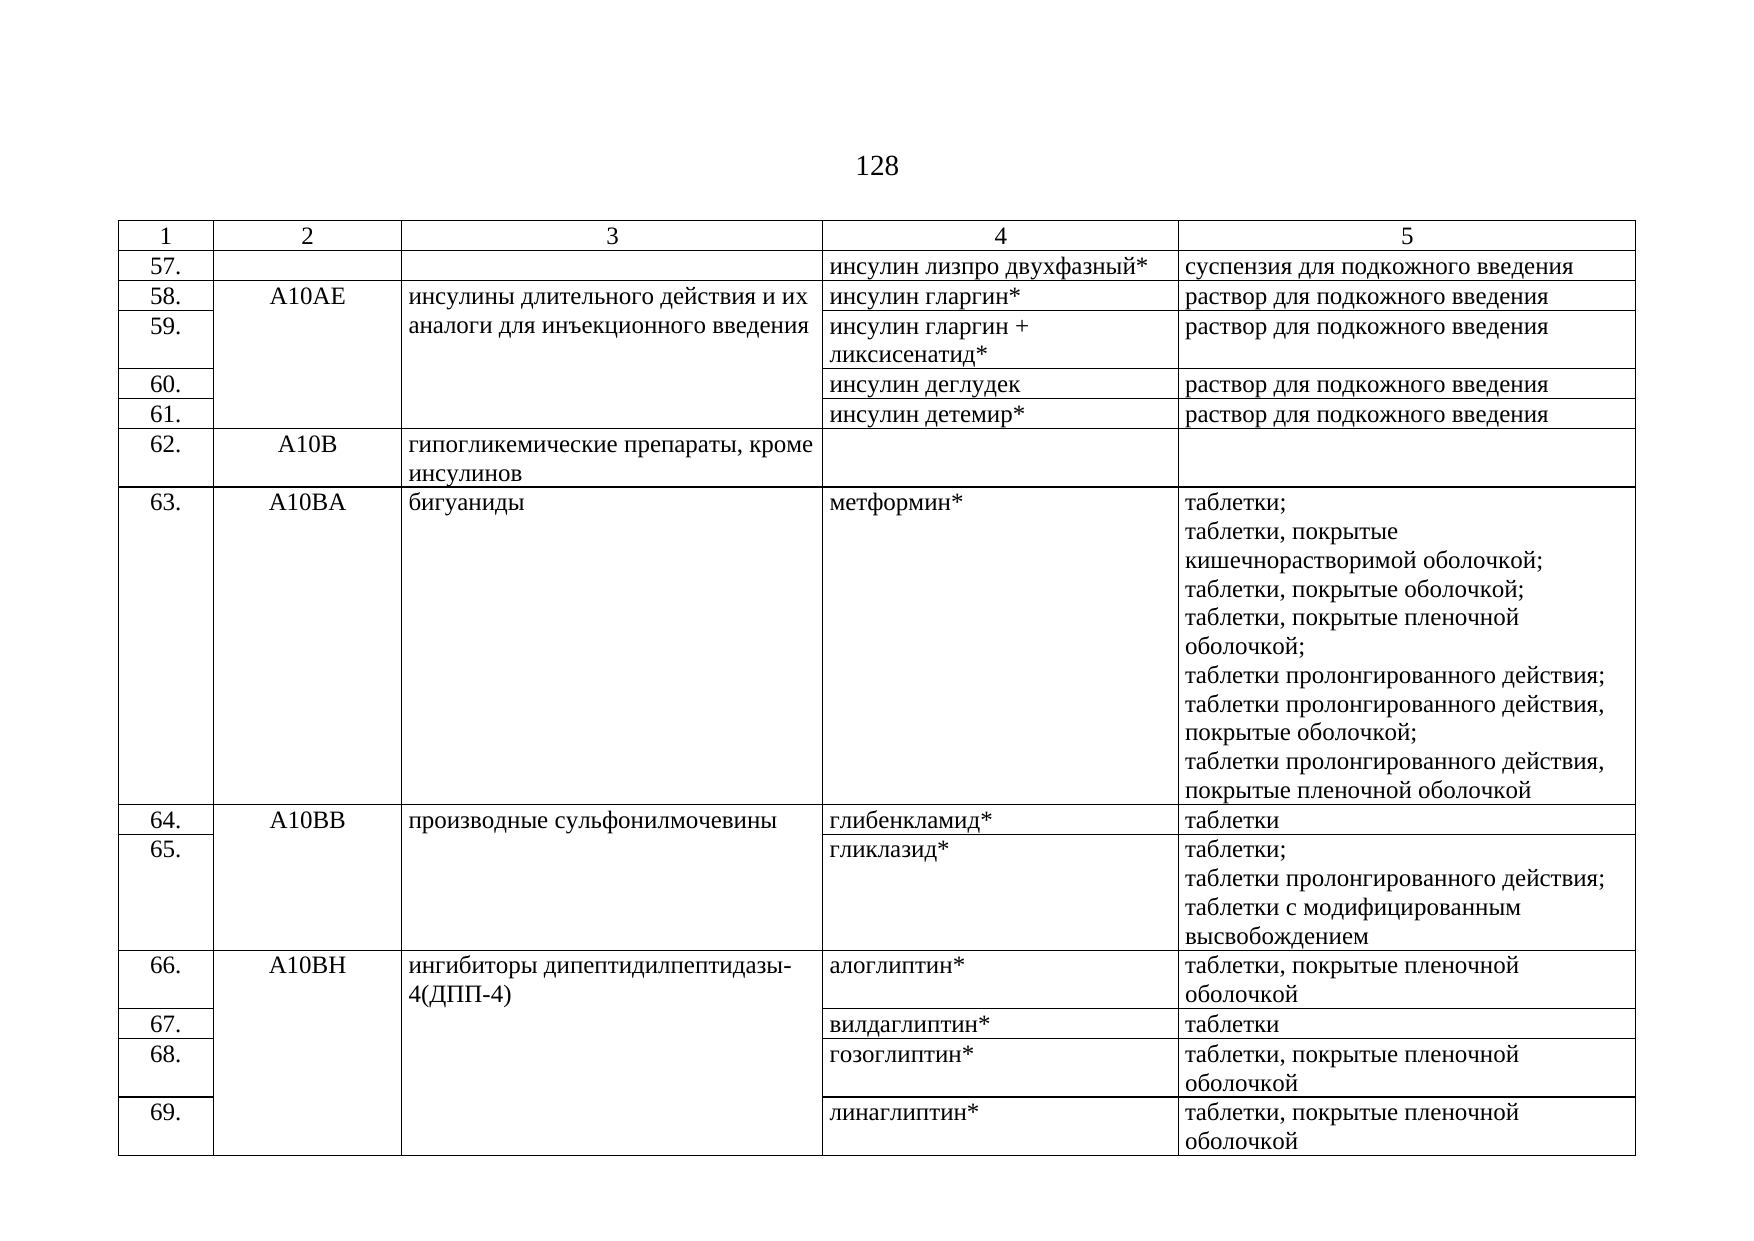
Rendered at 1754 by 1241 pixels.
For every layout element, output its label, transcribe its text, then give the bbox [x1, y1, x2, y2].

table_cell [402, 1096, 822, 1155]
table_cell вилдаглиптин* [823, 1009, 1178, 1038]
table_cell таблетки [1179, 1009, 1635, 1038]
table_cell инсулин гларгин* [823, 281, 1178, 310]
table_cell [119, 951, 213, 1008]
table_cell [119, 1039, 213, 1096]
table_cell таблетки, покрытые пленочной оболочкой [1179, 1098, 1635, 1155]
table_cell [119, 281, 213, 310]
table_cell [402, 1008, 822, 1038]
table_cell суспензия для подкожного введения [1179, 251, 1635, 280]
table_cell [119, 488, 213, 804]
table_cell A10BH [214, 951, 401, 1008]
table_cell инсулин детемир* [823, 399, 1178, 428]
table_cell раствор для подкожного введения [1179, 399, 1635, 428]
table_cell раствор для подкожного введения [1179, 311, 1635, 368]
table_cell [1179, 429, 1635, 486]
table_header 2 [214, 221, 401, 250]
table_cell гликлазид* [823, 835, 1178, 949]
table_header 3 [402, 221, 822, 250]
table_cell [823, 429, 1178, 486]
table_cell A10AE [214, 281, 401, 428]
table_cell [214, 1038, 401, 1096]
table_cell [119, 1009, 213, 1038]
table_cell A10BA [214, 488, 401, 804]
table_cell [402, 1038, 822, 1096]
table_cell инсулин деглудек [823, 369, 1178, 398]
table_cell [119, 399, 213, 428]
table_cell раствор для подкожного введения [1179, 281, 1635, 310]
table_cell линаглиптин* [823, 1098, 1178, 1155]
table_cell [119, 369, 213, 398]
table_cell бигуаниды [402, 488, 822, 804]
table_cell [119, 429, 213, 486]
table_cell производные сульфонилмочевины [402, 805, 822, 949]
table_cell [214, 1008, 401, 1038]
table_cell инсулин гларгин + ликсисенатид* [823, 311, 1178, 368]
table_cell [119, 1098, 213, 1155]
table_cell гипогликемические препараты, кроме инсулинов [402, 429, 822, 486]
table_header 4 [823, 221, 1178, 250]
table_cell [119, 311, 213, 368]
table_cell инсулины длительного действия и их аналоги для инъекционного введения [402, 281, 822, 428]
table_cell [119, 251, 213, 280]
table_cell глибенкламид* [823, 805, 1178, 833]
table_cell таблетки; таблетки, покрытые кишечнорастворимой оболочкой; таблетки, покрытые оболочкой; таблетки, покрытые пленочной оболочкой; таблетки пролонгированного действия; таблетки пролонгированного действия, покрытые оболочкой; таблетки пролонгированного действия, покрытые пленочной оболочкой [1179, 488, 1635, 804]
table_cell таблетки, покрытые пленочной оболочкой [1179, 1039, 1635, 1096]
table_header 5 [1179, 221, 1635, 250]
table_cell таблетки; таблетки пролонгированного действия; таблетки с модифицированным высвобождением [1179, 835, 1635, 949]
table_cell раствор для подкожного введения [1179, 369, 1635, 398]
table_cell A10BB [214, 805, 401, 949]
table_cell гозоглиптин* [823, 1039, 1178, 1096]
table_header 1 [119, 221, 213, 250]
table_cell таблетки [1179, 805, 1635, 833]
table_cell таблетки, покрытые пленочной оболочкой [1179, 951, 1635, 1008]
table_cell A10B [214, 429, 401, 486]
table_cell [119, 835, 213, 949]
table_cell [119, 805, 213, 833]
table_cell метформин* [823, 488, 1178, 804]
table_cell инсулин лизпро двухфазный* [823, 251, 1178, 280]
table_cell алоглиптин* [823, 951, 1178, 1008]
table_cell [214, 1096, 401, 1155]
table_cell [402, 251, 822, 280]
table_cell ингибиторы дипептидилпептидазы-4(ДПП-4) [402, 951, 822, 1008]
table_cell [214, 251, 401, 280]
